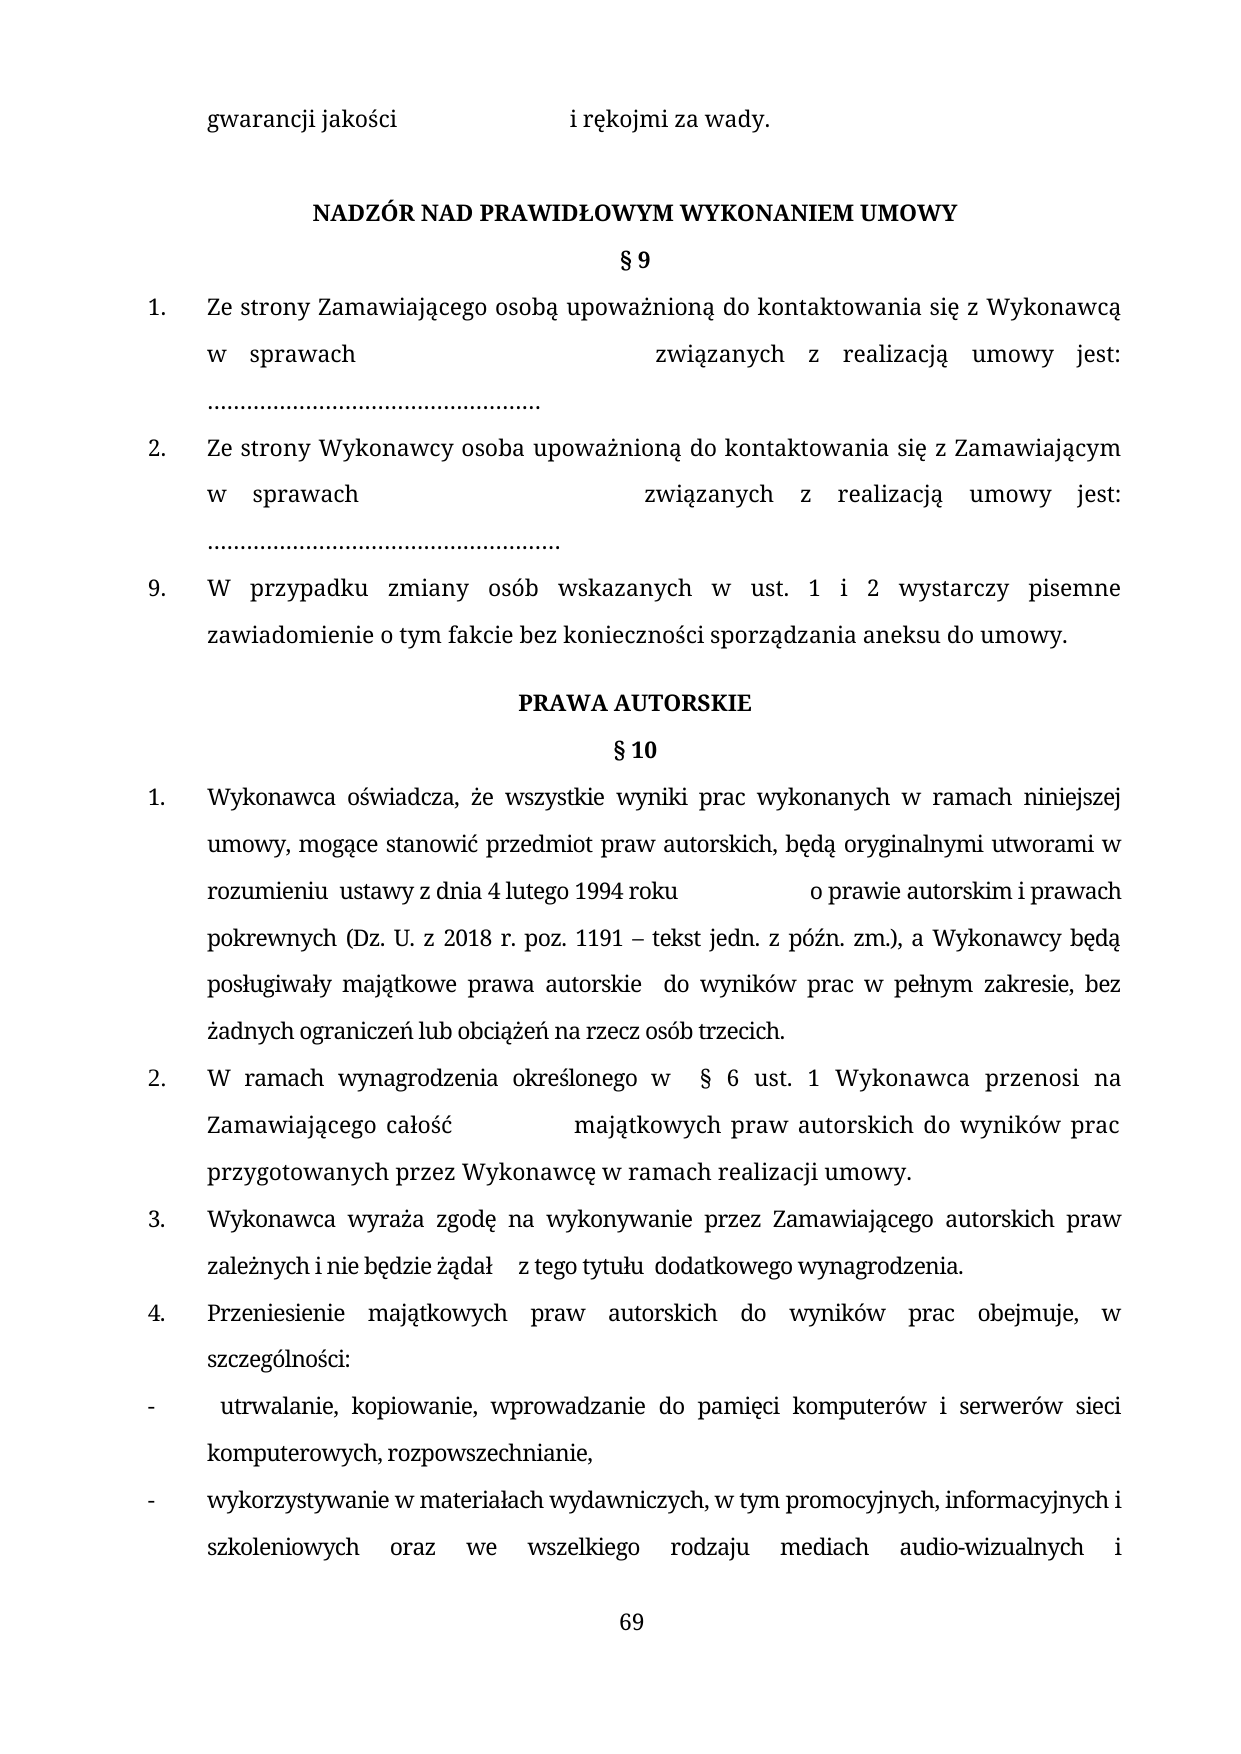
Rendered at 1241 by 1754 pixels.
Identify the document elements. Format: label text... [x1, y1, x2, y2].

text 1. Ze strony Zamawiającego osobą upoważnioną do kontaktowania się z Wykonawcą w sprawach związanych z realizacją umowy jest: …………………………………………… [148, 291, 1122, 416]
list Przeniesienie majątkowych praw autorskich do wyników prac obejmuje, w szczególności: [148, 1297, 1122, 1375]
text - wykorzystywanie w materiałach wydawniczych, w tym promocyjnych, informacyjnych i szkoleniowych oraz we wszelkiego rodzaju mediach audio-wizualnych i [148, 1484, 1122, 1562]
list W przypadku zmiany osób wskazanych w ust. 1 i 2 wystarczy pisemne zawiadomienie o tym fakcie bez konieczności sporządzania aneksu do umowy. [148, 572, 1122, 650]
text § 10 [148, 734, 1122, 765]
text PRAWA AUTORSKIE [148, 687, 1122, 718]
text 2. Ze strony Wykonawcy osoba upoważnioną do kontaktowania się z Zamawiającym w sprawach związanych z realizacją umowy jest: ……………………………………………… [148, 432, 1122, 557]
list W ramach wynagrodzenia określonego w § 6 ust. 1 Wykonawca przenosi na Zamawiającego całość majątkowych praw autorskich do wyników prac przygotowanych przez Wykonawcę w ramach realizacji umowy. [148, 1062, 1122, 1187]
text - utrwalanie, kopiowanie, wprowadzanie do pamięci komputerów i serwerów sieci komputerowych, rozpowszechnianie, [148, 1390, 1122, 1468]
text NADZÓR NAD PRAWIDŁOWYM WYKONANIEM UMOWY [148, 197, 1122, 228]
list gwarancji jakości i rękojmi za wady. [148, 103, 1122, 135]
list Wykonawca wyraża zgodę na wykonywanie przez Zamawiającego autorskich praw zależnych i nie będzie żądał z tego tytułu dodatkowego wynagrodzenia. [148, 1203, 1122, 1281]
text § 9 [148, 244, 1122, 275]
list Wykonawca oświadcza, że wszystkie wyniki prac wykonanych w ramach niniejszej umowy, mogące stanowić przedmiot praw autorskich, będą oryginalnymi utworami w rozumieniu ustawy z dnia 4 lutego 1994 roku o prawie autorskim i prawach pokrewnych (Dz. U. z 2018 r. poz. 1191 – tekst jedn. z późn. zm.), a Wykonawcy będą posługiwały majątkowe prawa autorskie do wyników prac w pełnym zakresie, bez żadnych ograniczeń lub obciążeń na rzecz osób trzecich. [148, 781, 1122, 1047]
